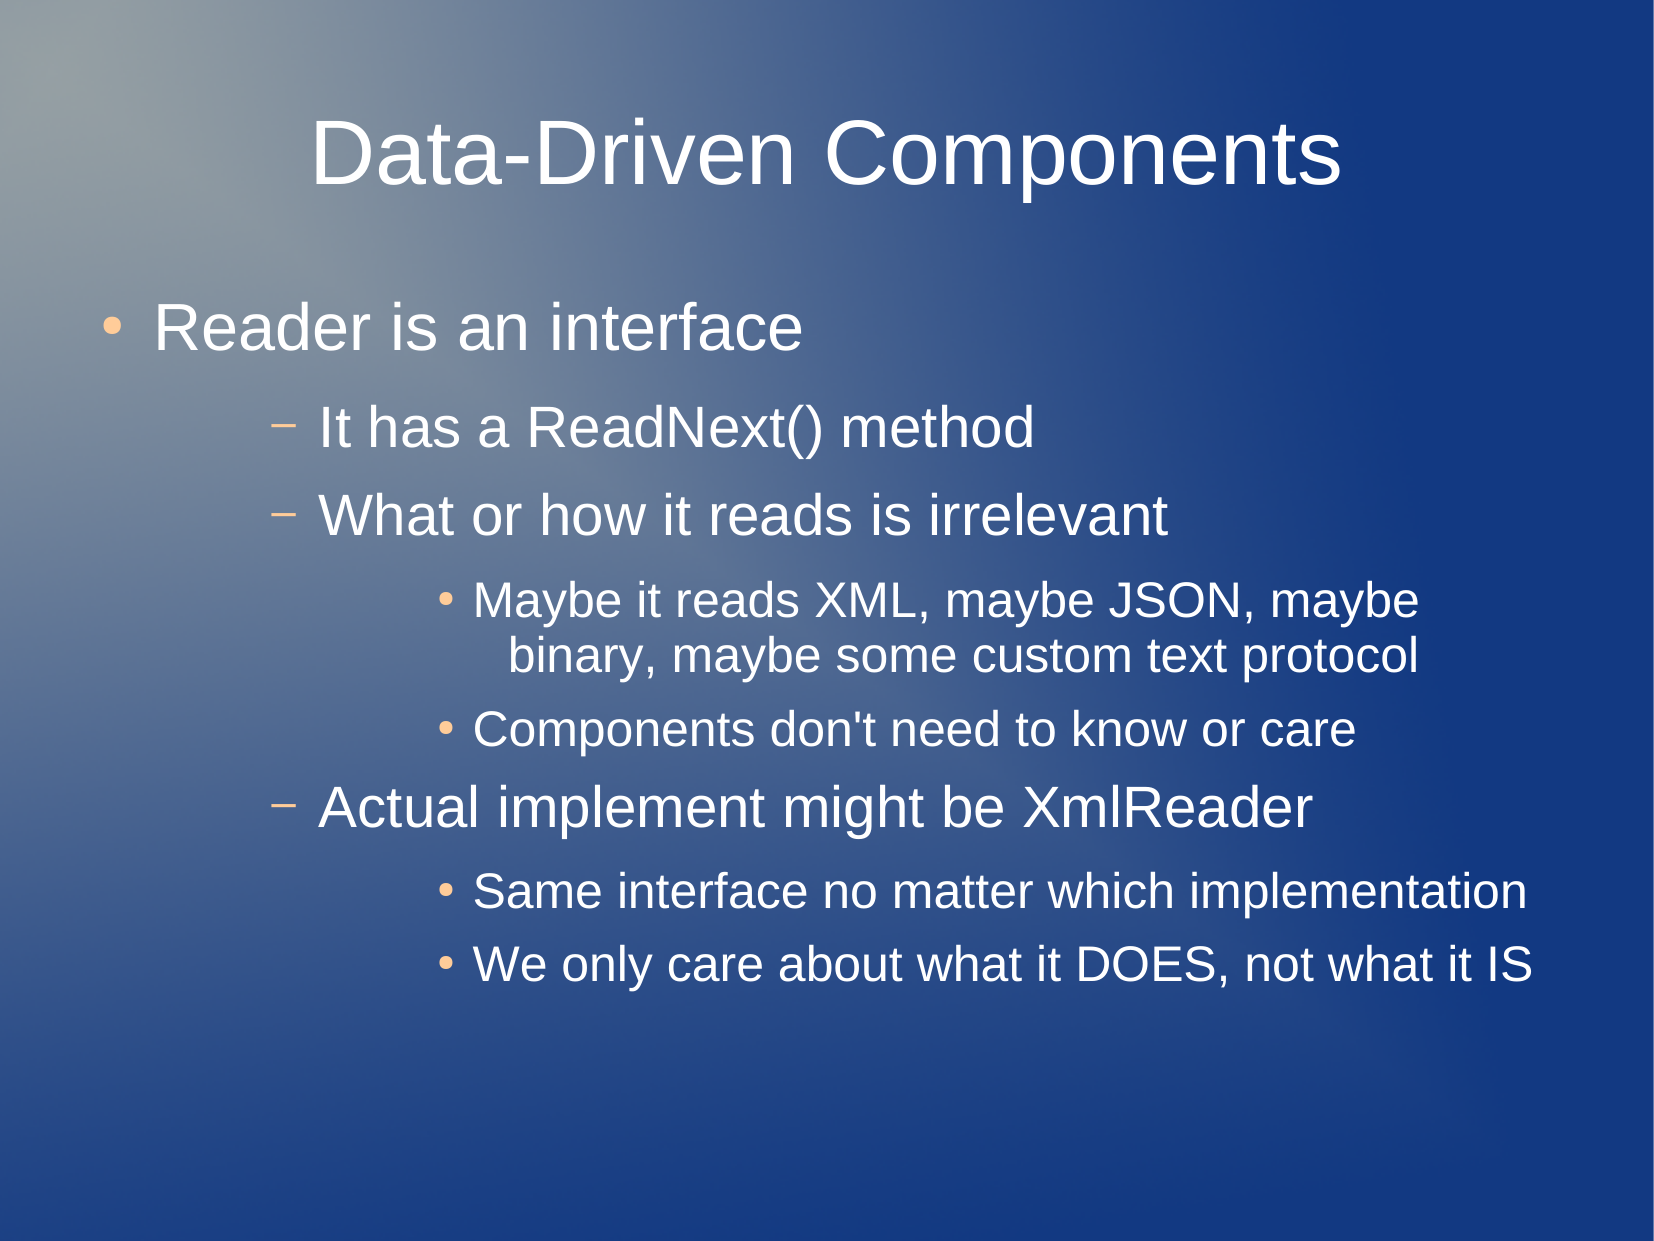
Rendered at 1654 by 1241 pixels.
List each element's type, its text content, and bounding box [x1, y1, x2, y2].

title Data-Driven Components [82, 49, 1571, 257]
picture [0, 0, 1654, 1241]
list Reader is an interface It has a ReadNext() method What or how it reads is irrelevant Maybe it reads XML, maybe JSON, maybe binary, maybe some custom text protocol Components don't need to know or care Actual implement might be XmlReader Same interface no matter which implementation We only care about what it DOES, not what it IS [82, 290, 1571, 1109]
